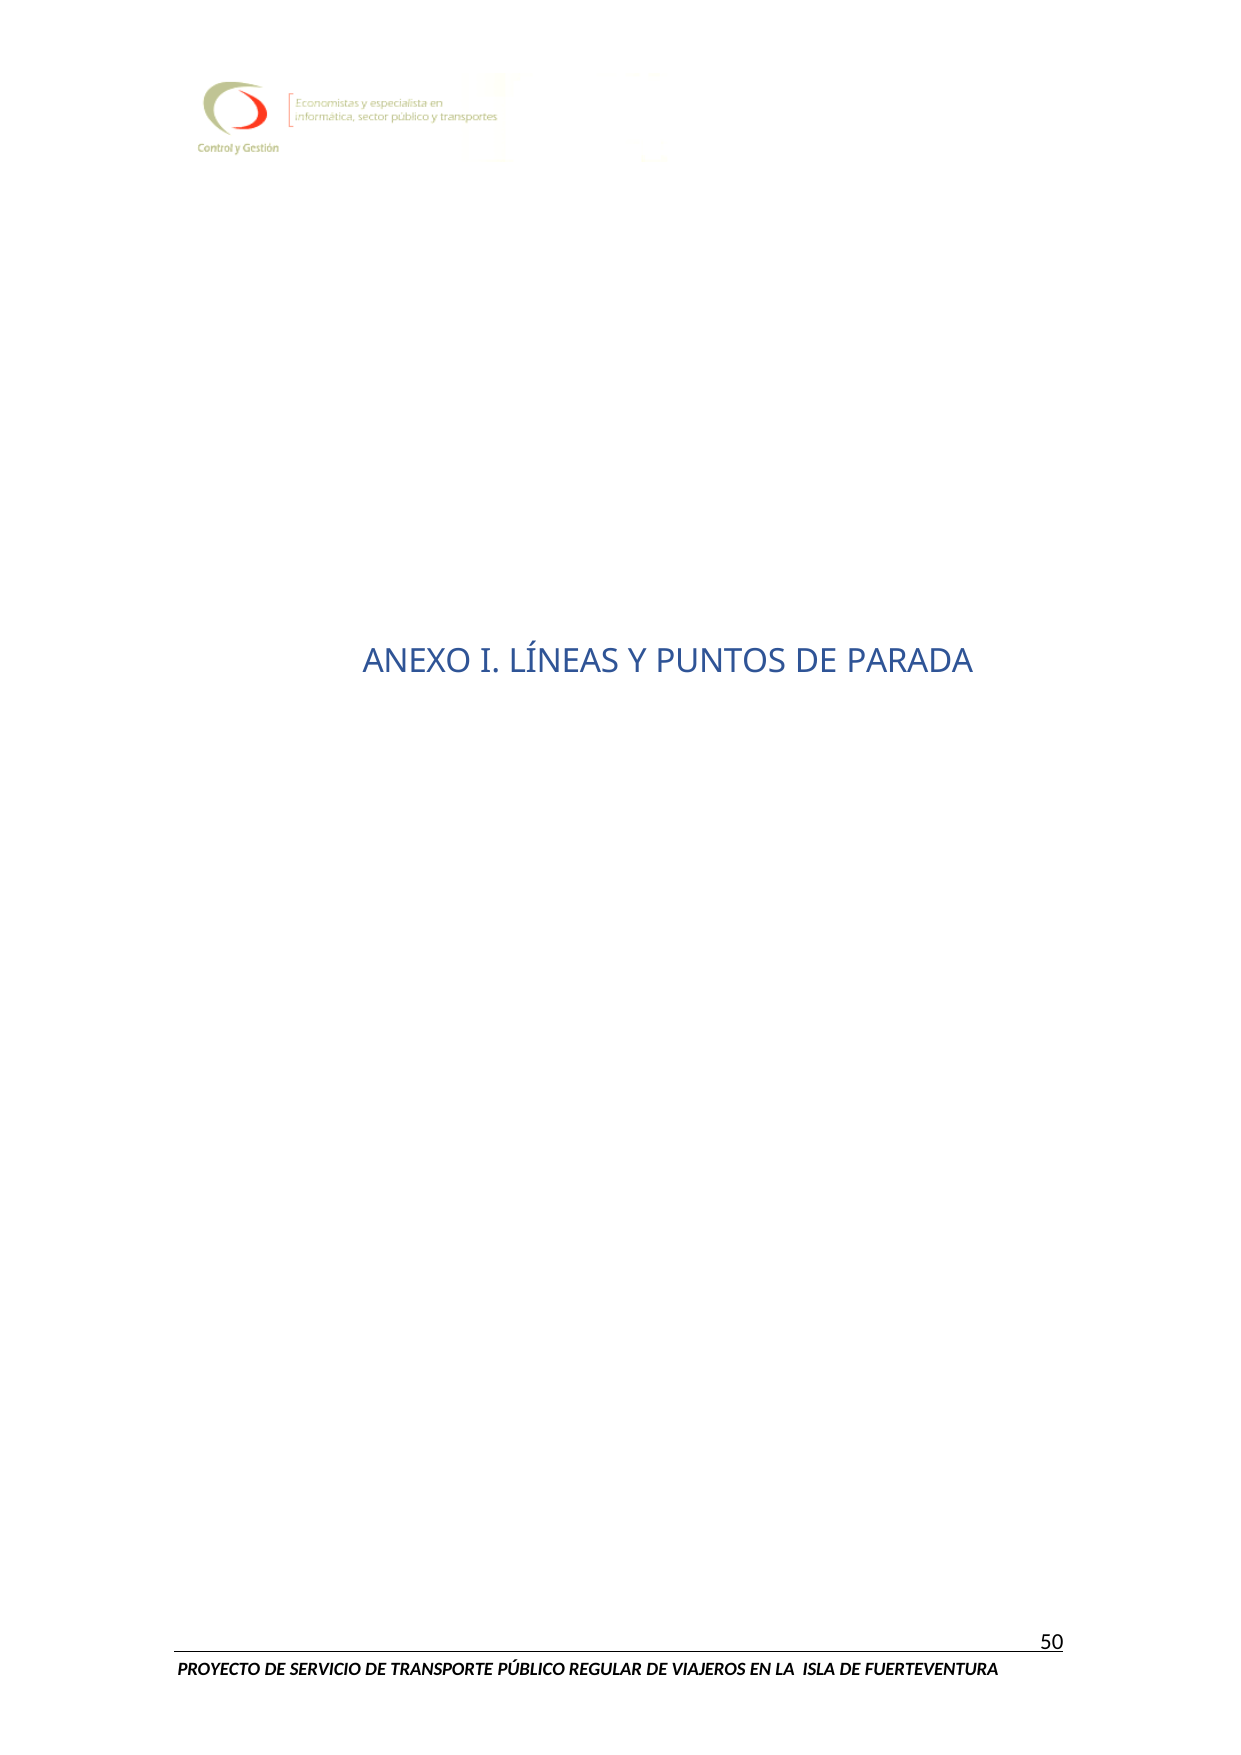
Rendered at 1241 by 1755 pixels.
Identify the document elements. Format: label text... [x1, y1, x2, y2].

subtitle ANEXO I. LÍNEAS Y PUNTOS DE PARADA [362, 637, 1074, 682]
